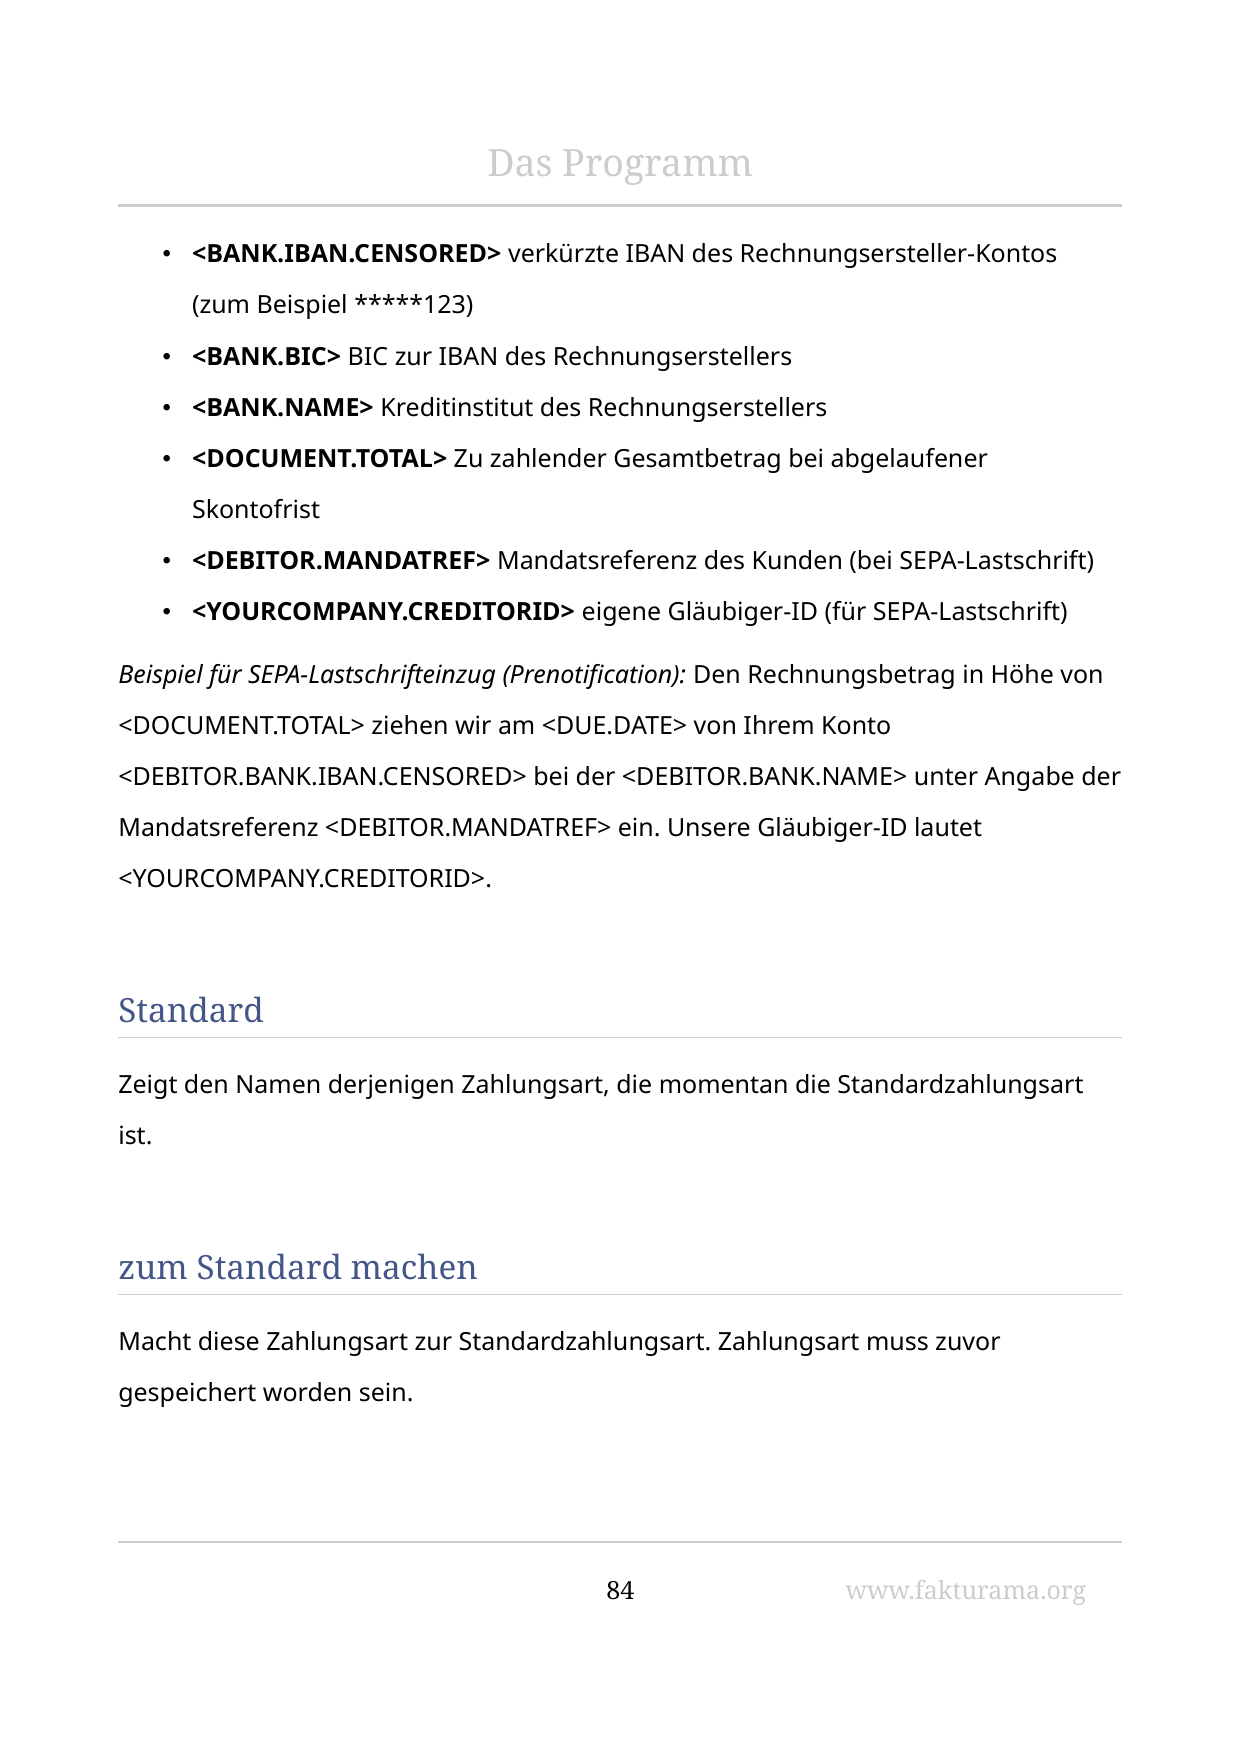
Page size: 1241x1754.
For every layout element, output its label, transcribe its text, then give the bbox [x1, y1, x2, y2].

text Zeigt den Namen derjenigen Zahlungsart, die momentan die Standardzahlungsart ist. [118, 1067, 1122, 1152]
list <BANK.NAME> Kreditinstitut des Rechnungserstellers [162, 389, 1122, 423]
list <DEBITOR.MANDATREF> Mandatsreferenz des Kunden (bei SEPA-Lastschrift) [162, 542, 1122, 576]
list <BANK.IBAN.CENSORED> verkürzte IBAN des Rechnungsersteller-Kontos (zum Beispiel *****123) [162, 236, 1122, 321]
list <YOURCOMPANY.CREDITORID> eigene Gläubiger-ID (für SEPA-Lastschrift) [162, 593, 1122, 627]
list <BANK.BIC> BIC zur IBAN des Rechnungserstellers [162, 338, 1122, 372]
text Macht diese Zahlungsart zur Standardzahlungsart. Zahlungsart muss zuvor gespeichert worden sein. [118, 1324, 1122, 1409]
subtitle zum Standard machen [118, 1244, 1122, 1294]
list <DOCUMENT.TOTAL> Zu zahlender Gesamtbetrag bei abgelaufener Skontofrist [162, 440, 1122, 525]
subtitle Standard [118, 987, 1122, 1037]
text Beispiel für SEPA-Lastschrifteinzug (Prenotification): Den Rechnungsbetrag in Höhe von <DOCUMENT.TOTAL> ziehen wir am <DUE.DATE> von Ihrem Konto <DEBITOR.BANK.IBAN.CENSORED> bei der <DEBITOR.BANK.NAME> unter Angabe der Mandatsreferenz <DEBITOR.MANDATREF> ein. Unsere Gläubiger-ID lautet <YOURCOMPANY.CREDITORID>. [118, 657, 1122, 895]
